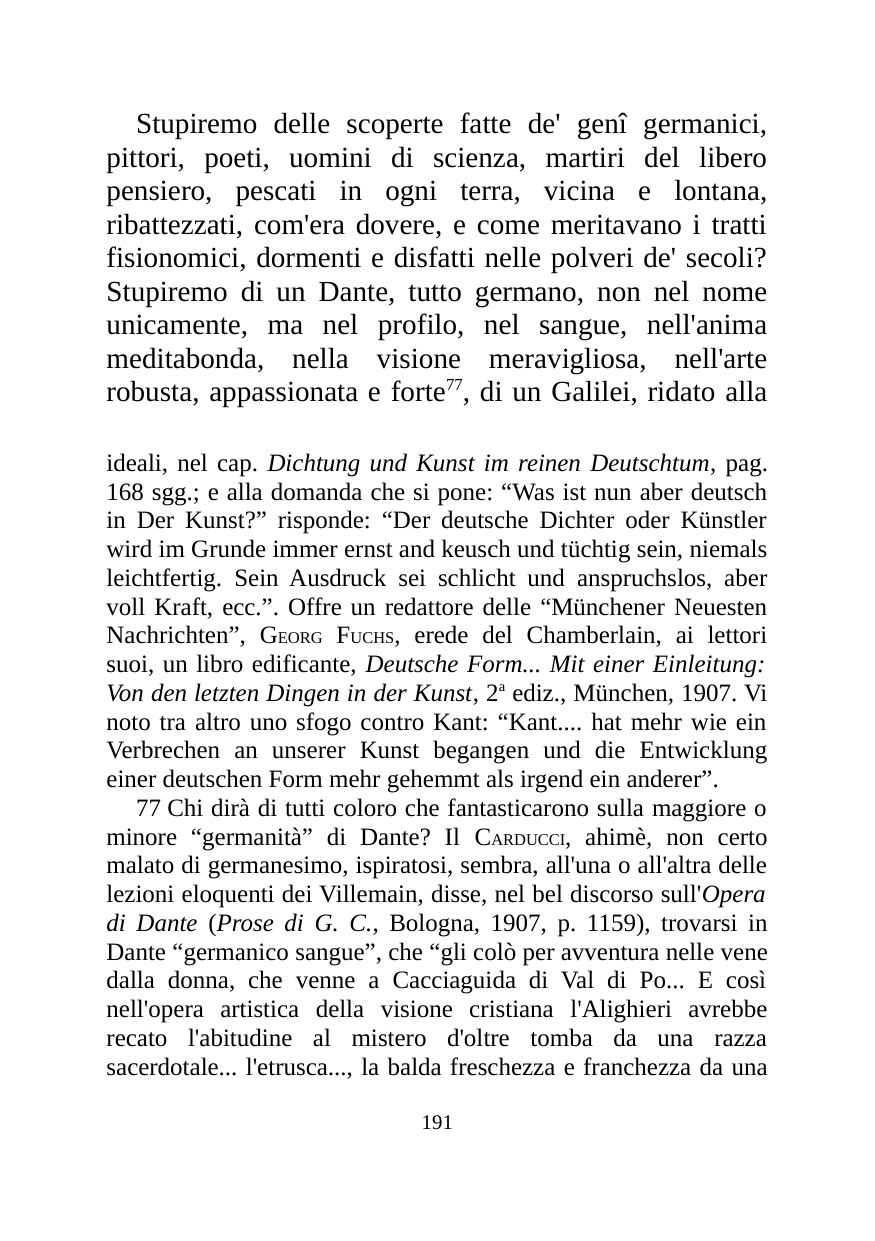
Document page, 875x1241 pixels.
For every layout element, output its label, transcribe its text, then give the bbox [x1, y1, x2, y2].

text Chi dirà di tutti coloro che fantasticarono sulla maggiore o minore “germanità” di Dante? Il Carducci, ahimè, non certo malato di germanesimo, ispiratosi, sembra, all'una o all'altra delle lezioni eloquenti dei Villemain, disse, nel bel discorso sull'Opera di Dante (Prose di G. C., Bologna, 1907, p. 1159), trovarsi in Dante “germanico sangue”, che “gli colò per avventura nelle vene dalla donna, che venne a Cacciaguida di Val di Po... E così nell'opera artistica della visione cristiana l'Alighieri avrebbe recato l'abitudine al mistero d'oltre tomba da una razza sacerdotale... l'etrusca..., la balda freschezza e franchezza da una [106, 793, 768, 1080]
text Stupiremo delle scoperte fatte de' genî germanici, pittori, poeti, uomini di scienza, martiri del libero pensiero, pescati in ogni terra, vicina e lontana, ribattezzati, com'era dovere, e come meritavano i tratti fisionomici, dormenti e disfatti nelle polveri de' secoli? Stupiremo di un Dante, tutto germano, non nel nome unicamente, ma nel profilo, nel sangue, nell'anima meditabonda, nella visione meravigliosa, nell'arte robusta, appassionata e forte, di un Galilei, ridato alla [106, 106, 768, 408]
text ideali, nel cap. Dichtung und Kunst im reinen Deutschtum, pag. 168 sgg.; e alla domanda che si pone: “Was ist nun aber deutsch in Der Kunst?” risponde: “Der deutsche Dichter oder Künstler wird im Grunde immer ernst and keusch und tüchtig sein, niemals leichtfertig. Sein Ausdruck sei schlicht und anspruchslos, aber voll Kraft, ecc.”. Offre un redattore delle “Münchener Neuesten Nachrichten”, Georg Fuchs, erede del Chamberlain, ai lettori suoi, un libro edificante, Deutsche Form... Mit einer Einleitung: Von den letzten Dingen in der Kunst, 2a ediz., München, 1907. Vi noto tra altro uno sfogo contro Kant: “Kant.... hat mehr wie ein Verbrechen an unserer Kunst begangen und die Entwicklung einer deutschen Form mehr gehemmt als irgend ein anderer”. [106, 448, 768, 793]
